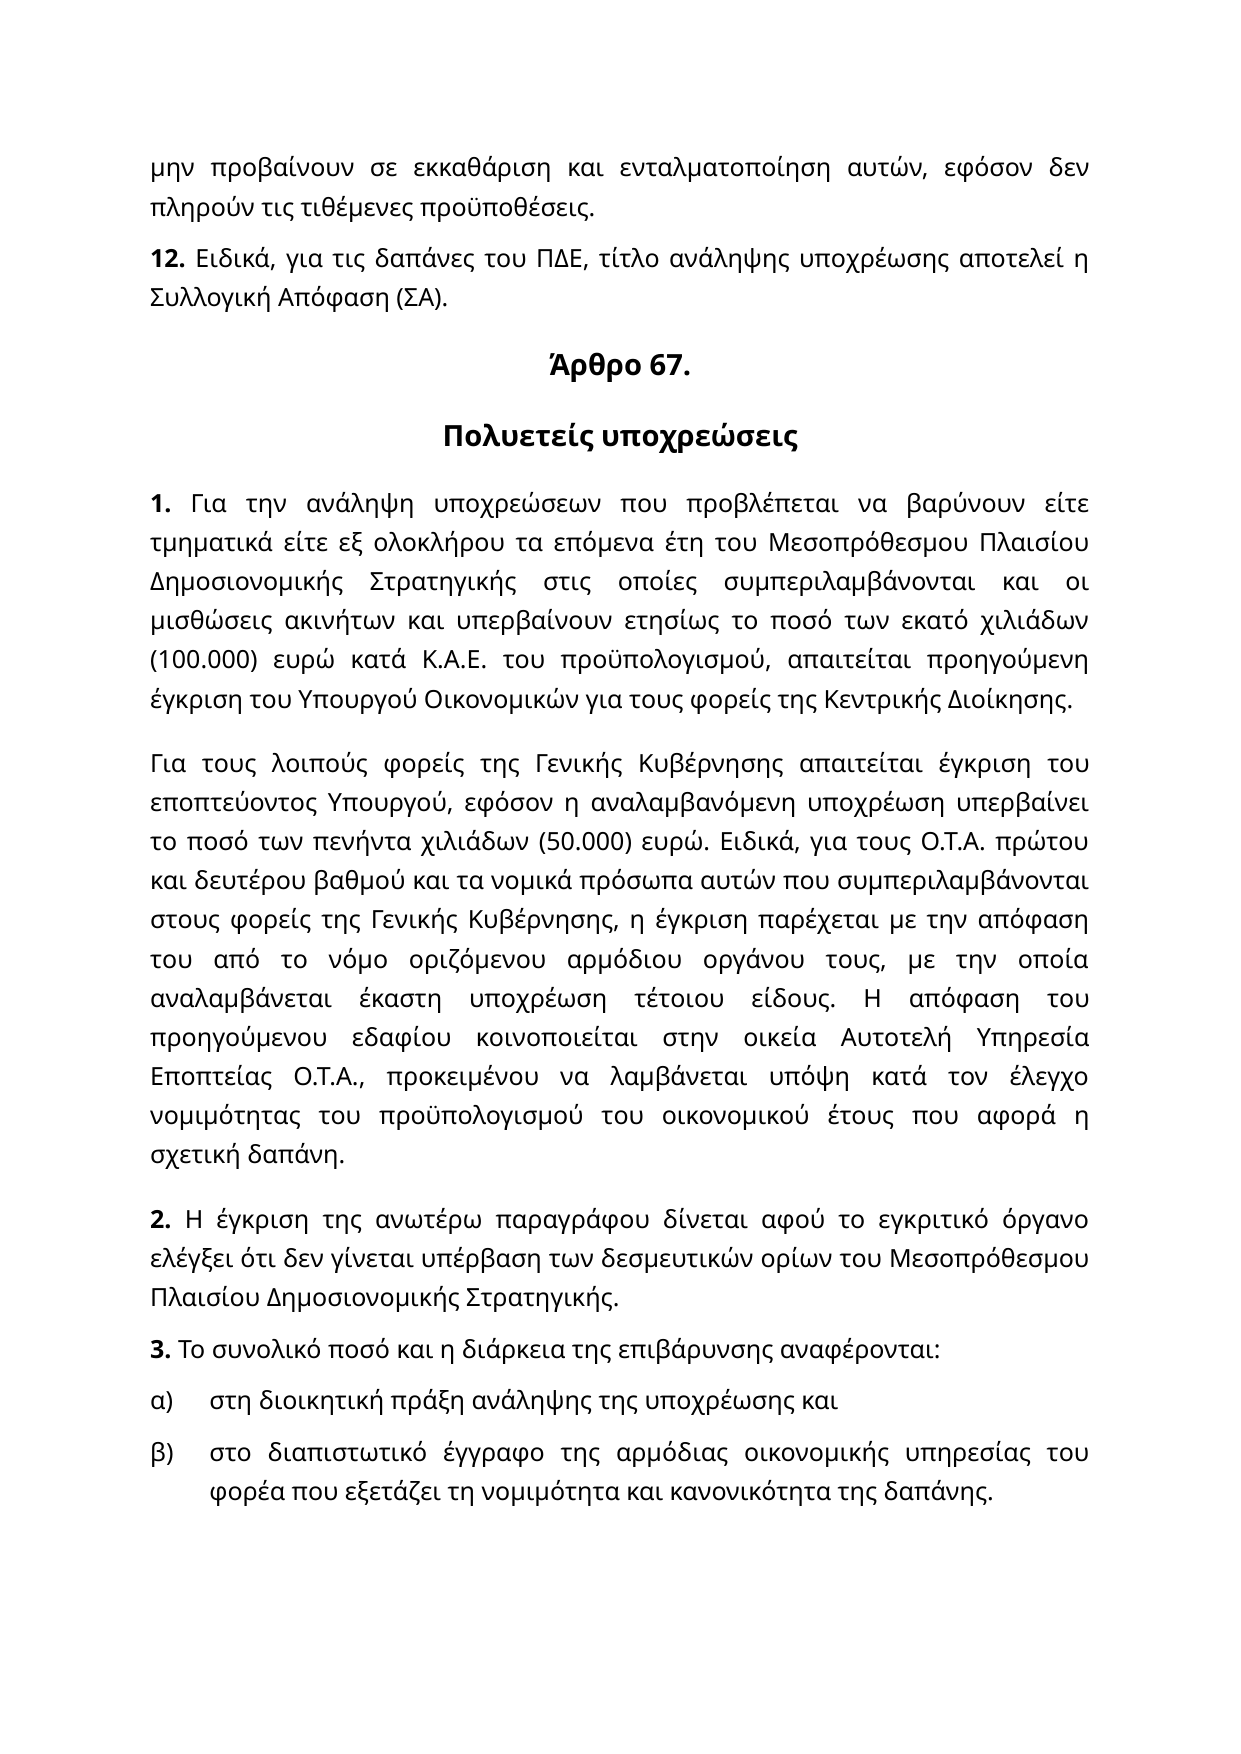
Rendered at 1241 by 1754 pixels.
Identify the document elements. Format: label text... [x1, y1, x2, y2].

text 1. Για την ανάληψη υποχρεώσεων που προβλέπεται να βαρύνουν είτε τμηματικά είτε εξ ολοκλήρου τα επόμενα έτη του Μεσοπρόθεσμου Πλαισίου Δημοσιονομικής Στρατηγικής στις οποίες συμπεριλαμβάνονται και οι μισθώσεις ακινήτων και υπερβαίνουν ετησίως το ποσό των εκατό χιλιάδων (100.000) ευρώ κατά Κ.Α.Ε. του προϋπολογισμού, απαιτείται προηγούμενη έγκριση του Υπουργού Οικονομικών για τους φορείς της Κεντρικής Διοίκησης. [150, 485, 1090, 715]
text 3. Το συνολικό ποσό και η διάρκεια της επιβάρυνσης αναφέρονται: [150, 1331, 1090, 1365]
list β) στο διαπιστωτικό έγγραφο της αρμόδιας οικονομικής υπηρεσίας του φορέα που εξετάζει τη νομιμότητα και κανονικότητα της δαπάνης. [150, 1434, 1090, 1508]
text 12. Ειδικά, για τις δαπάνες του ΠΔΕ, τίτλο ανάληψης υποχρέωσης αποτελεί η Συλλογική Απόφαση (ΣΑ). [150, 241, 1090, 314]
list α) στη διοικητική πράξη ανάληψης της υποχρέωσης και [150, 1383, 1090, 1417]
subtitle Άρθρο 67. [150, 344, 1090, 384]
subtitle Πολυετείς υποχρεώσεις [150, 415, 1090, 454]
text Για τους λοιπούς φορείς της Γενικής Κυβέρνησης απαιτείται έγκριση του εποπτεύοντος Υπουργού, εφόσον η αναλαμβανόμενη υποχρέωση υπερβαίνει το ποσό των πενήντα χιλιάδων (50.000) ευρώ. Ειδικά, για τους Ο.Τ.Α. πρώτου και δευτέρου βαθμού και τα νομικά πρόσωπα αυτών που συμπεριλαμβάνονται στους φορείς της Γενικής Κυβέρνησης, η έγκριση παρέχεται με την απόφαση του από το νόμο οριζόμενου αρμόδιου οργάνου τους, με την οποία αναλαμβάνεται έκαστη υποχρέωση τέτοιου είδους. Η απόφαση του προηγούμενου εδαφίου κοινοποιείται στην οικεία Αυτοτελή Υπηρεσία Εποπτείας Ο.Τ.Α., προκειμένου να λαμβάνεται υπόψη κατά τον έλεγχο νομιμότητας του προϋπολογισμού του οικονομικού έτους που αφορά η σχετική δαπάνη. [150, 745, 1090, 1171]
text μην προβαίνουν σε εκκαθάριση και ενταλματοποίηση αυτών, εφόσον δεν πληρούν τις τιθέμενες προϋποθέσεις. [150, 150, 1090, 223]
text 2. Η έγκριση της ανωτέρω παραγράφου δίνεται αφού το εγκριτικό όργανο ελέγξει ότι δεν γίνεται υπέρβαση των δεσμευτικών ορίων του Μεσοπρόθεσμου Πλαισίου Δημοσιονομικής Στρατηγικής. [150, 1201, 1090, 1314]
